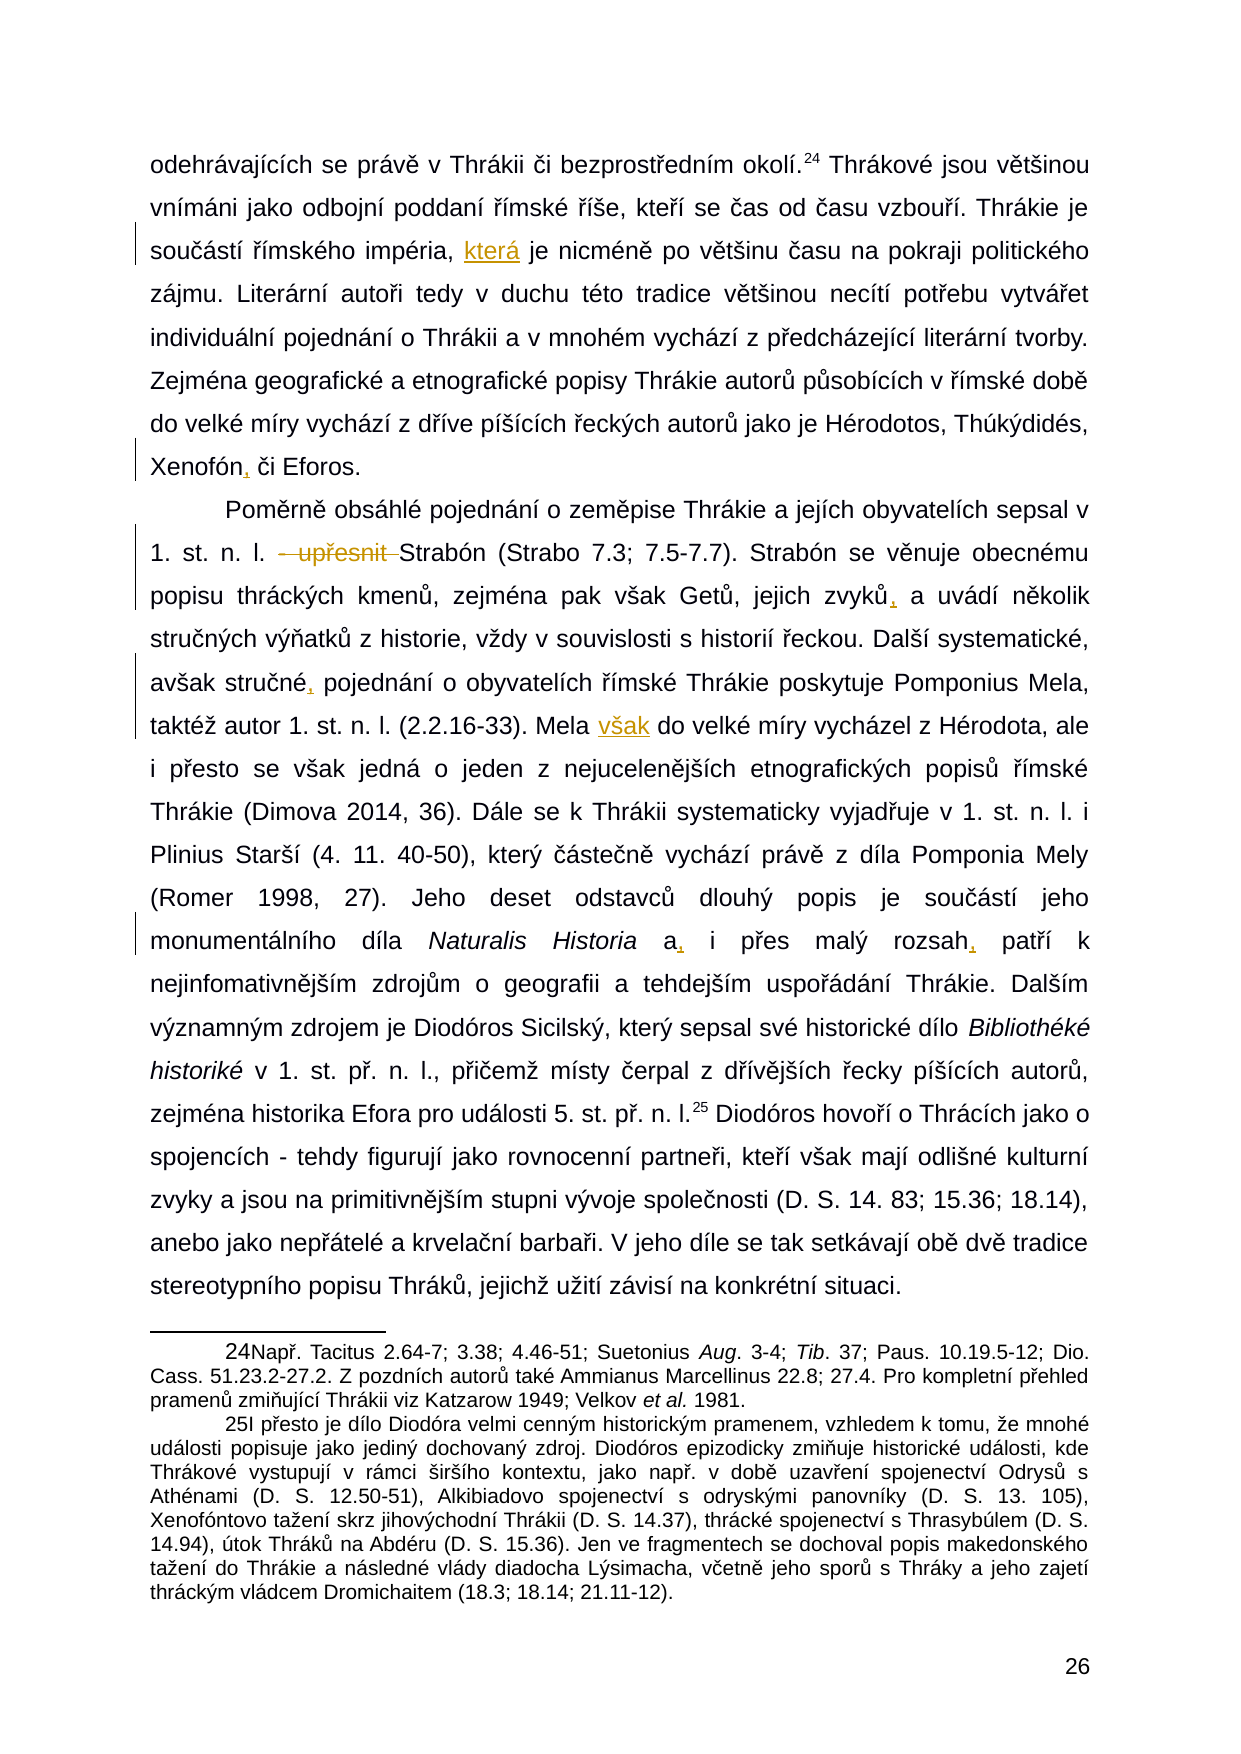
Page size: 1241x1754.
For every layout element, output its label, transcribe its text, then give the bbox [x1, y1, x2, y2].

text odehrávajících se právě v Thrákii či bezprostředním okolí. Thrákové jsou většinou vnímáni jako odbojní poddaní římské říše, kteří se čas od času vzbouří. Thrákie je součástí římského impéria, která je nicméně po většinu času na pokraji politického zájmu. Literární autoři tedy v duchu této tradice většinou necítí potřebu vytvářet individuální pojednání o Thrákii a v mnohém vychází z předcházející literární tvorby. Zejména geografické a etnografické popisy Thrákie autorů působících v římské době do velké míry vychází z dříve píšících řeckých autorů jako je Hérodotos, Thúkýdidés, Xenofón, či Eforos. [150, 150, 1090, 481]
text I přesto je dílo Diodóra velmi cenným historickým pramenem, vzhledem k tomu, že mnohé události popisuje jako jediný dochovaný zdroj. Diodóros epizodicky zmiňuje historické události, kde Thrákové vystupují v rámci širšího kontextu, jako např. v době uzavření spojenectví Odrysů s Athénami (D. S. 12.50-51), Alkibiadovo spojenectví s odryskými panovníky (D. S. 13. 105), Xenofóntovo tažení skrz jihovýchodní Thrákii (D. S. 14.37), thrácké spojenectví s Thrasybúlem (D. S. 14.94), útok Thráků na Abdéru (D. S. 15.36). Jen ve fragmentech se dochoval popis makedonského tažení do Thrákie a následné vlády diadocha Lýsimacha, včetně jeho sporů s Thráky a jeho zajetí thráckým vládcem Dromichaitem (18.3; 18.14; 21.11-12). [150, 1412, 1090, 1604]
text Poměrně obsáhlé pojednání o zeměpise Thrákie a jejích obyvatelích sepsal v 1. st. n. l. Strabón (Strabo 7.3; 7.5-7.7). Strabón se věnuje obecnému popisu thráckých kmenů, zejména pak však Getů, jejich zvyků, a uvádí několik stručných výňatků z historie, vždy v souvislosti s historií řeckou. Další systematické, avšak stručné, pojednání o obyvatelích římské Thrákie poskytuje Pomponius Mela, taktéž autor 1. st. n. l. (2.2.16-33). Mela však do velké míry vycházel z Hérodota, ale i přesto se však jedná o jeden z nejucelenějších etnografických popisů římské Thrákie (Dimova 2014, 36). Dále se k Thrákii systematicky vyjadřuje v 1. st. n. l. i Plinius Starší (4. 11. 40-50), který částečně vychází právě z díla Pomponia Mely (Romer 1998, 27). Jeho deset odstavců dlouhý popis je součástí jeho monumentálního díla Naturalis Historia a, i přes malý rozsah, patří k nejinfomativnějším zdrojům o geografii a tehdejším uspořádání Thrákie. Dalším významným zdrojem je Diodóros Sicilský, který sepsal své historické dílo Bibliothéké historiké v 1. st. př. n. l., přičemž místy čerpal z dřívějších řecky píšících autorů, zejména historika Efora pro události 5. st. př. n. l. Diodóros hovoří o Thrácích jako o spojencích - tehdy figurují jako rovnocenní partneři, kteří však mají odlišné kulturní zvyky a jsou na primitivnějším stupni vývoje společnosti (D. S. 14. 83; 15.36; 18.14), anebo jako nepřátelé a krvelační barbaři. V jeho díle se tak setkávají obě dvě tradice stereotypního popisu Thráků, jejichž užití závisí na konkrétní situaci. [150, 495, 1090, 1300]
text Např. Tacitus 2.64-7; 3.38; 4.46-51; Suetonius Aug. 3-4; Tib. 37; Paus. 10.19.5-12; Dio. Cass. 51.23.2-27.2. Z pozdních autorů také Ammianus Marcellinus 22.8; 27.4. Pro kompletní přehled pramenů zmiňující Thrákii viz Katzarow 1949; Velkov et al. 1981. [150, 1338, 1090, 1412]
